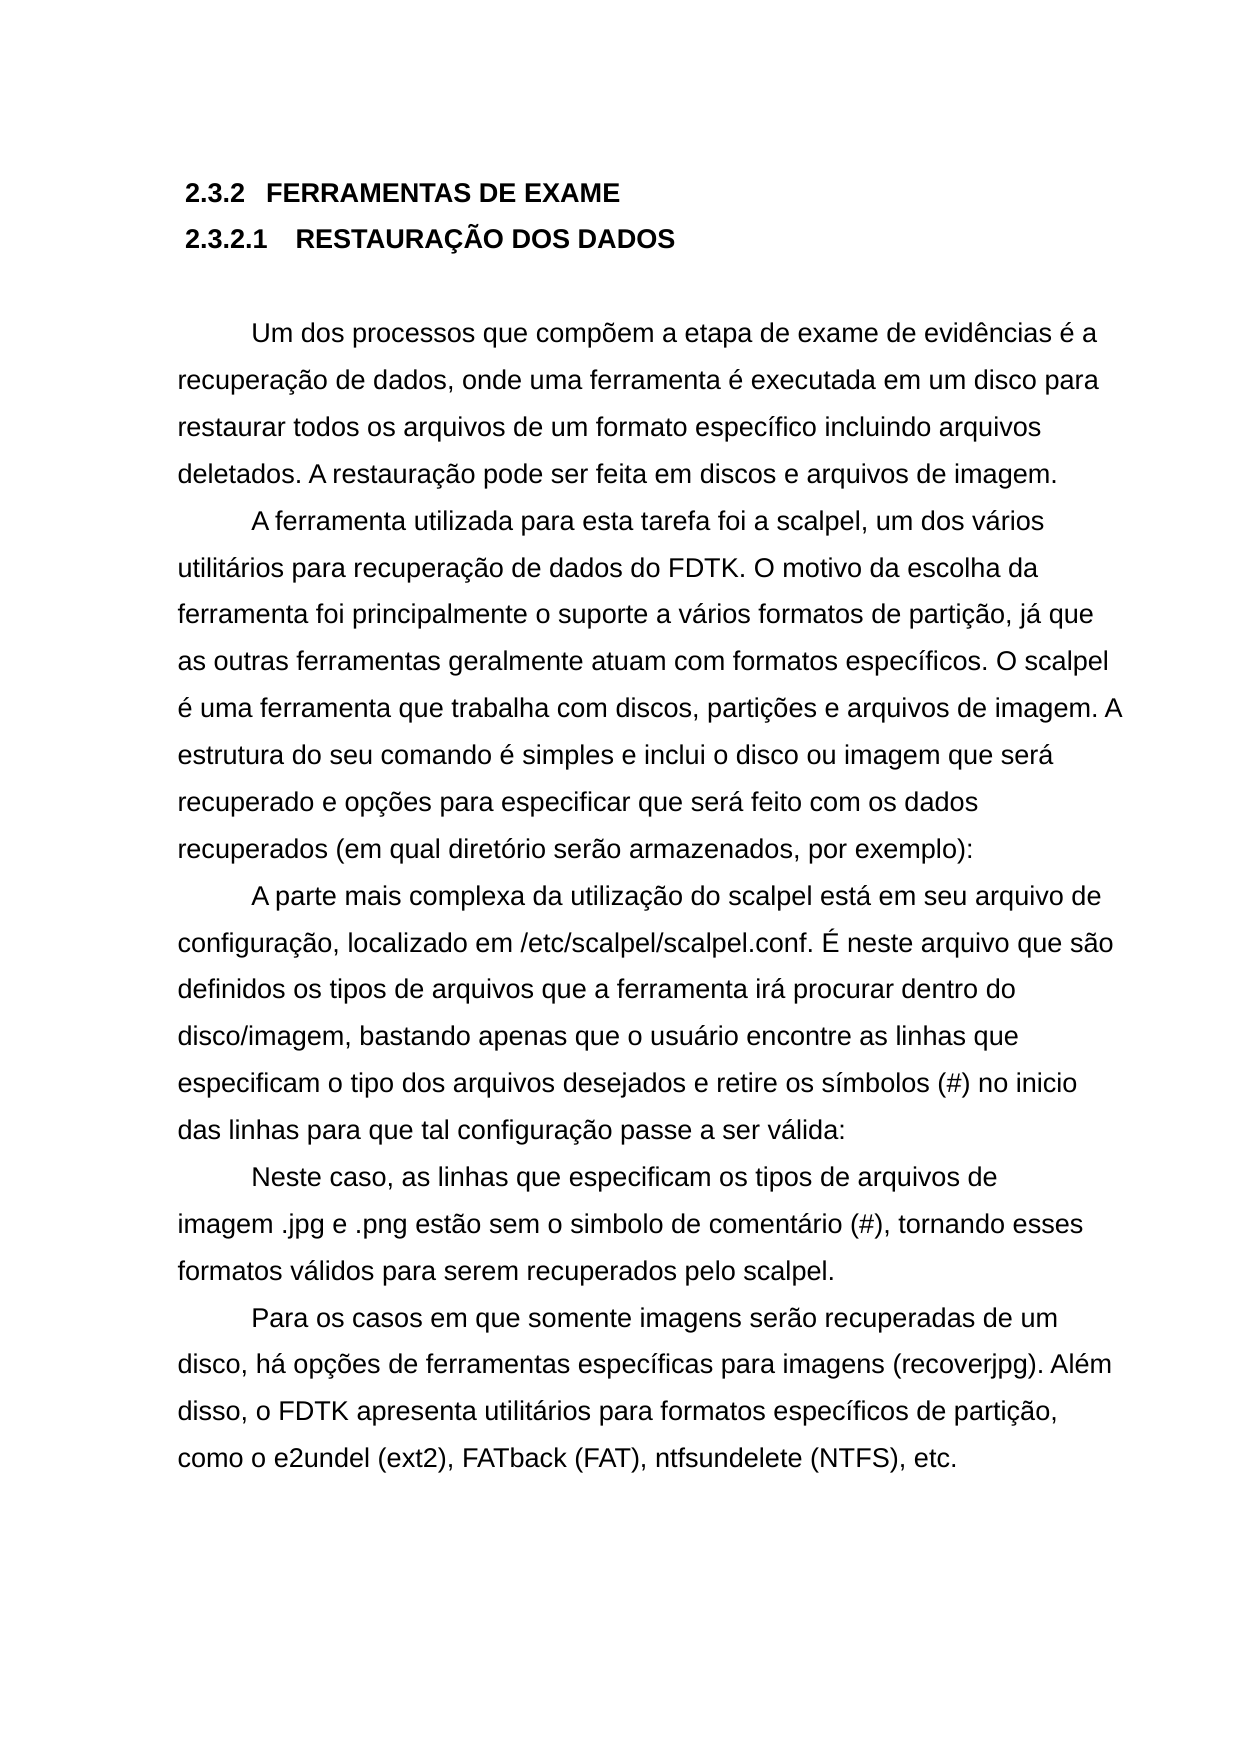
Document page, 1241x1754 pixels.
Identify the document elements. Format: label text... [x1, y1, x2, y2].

list RESTAURAÇÃO DOS DADOS [177, 223, 1122, 255]
text A parte mais complexa da utilização do scalpel está em seu arquivo de configuração, localizado em /etc/scalpel/scalpel.conf. É neste arquivo que são definidos os tipos de arquivos que a ferramenta irá procurar dentro do disco/imagem, bastando apenas que o usuário encontre as linhas que especificam o tipo dos arquivos desejados e retire os símbolos (#) no inicio das linhas para que tal configuração passe a ser válida: [177, 880, 1122, 1145]
text Um dos processos que compõem a etapa de exame de evidências é a recuperação de dados, onde uma ferramenta é executada em um disco para restaurar todos os arquivos de um formato específico incluindo arquivos deletados. A restauração pode ser feita em discos e arquivos de imagem. [177, 317, 1122, 489]
list FERRAMENTAS DE EXAME [177, 177, 1122, 208]
text A ferramenta utilizada para esta tarefa foi a scalpel, um dos vários utilitários para recuperação de dados do FDTK. O motivo da escolha da ferramenta foi principalmente o suporte a vários formatos de partição, já que as outras ferramentas geralmente atuam com formatos específicos. O scalpel é uma ferramenta que trabalha com discos, partições e arquivos de imagem. A estrutura do seu comando é simples e inclui o disco ou imagem que será recuperado e opções para especificar que será feito com os dados recuperados (em qual diretório serão armazenados, por exemplo): [177, 505, 1122, 864]
text Neste caso, as linhas que especificam os tipos de arquivos de imagem .jpg e .png estão sem o simbolo de comentário (#), tornando esses formatos válidos para serem recuperados pelo scalpel. [177, 1161, 1122, 1286]
text Para os casos em que somente imagens serão recuperadas de um disco, há opções de ferramentas específicas para imagens (recoverjpg). Além disso, o FDTK apresenta utilitários para formatos específicos de partição, como o e2undel (ext2), FATback (FAT), ntfsundelete (NTFS), etc. [177, 1302, 1122, 1473]
